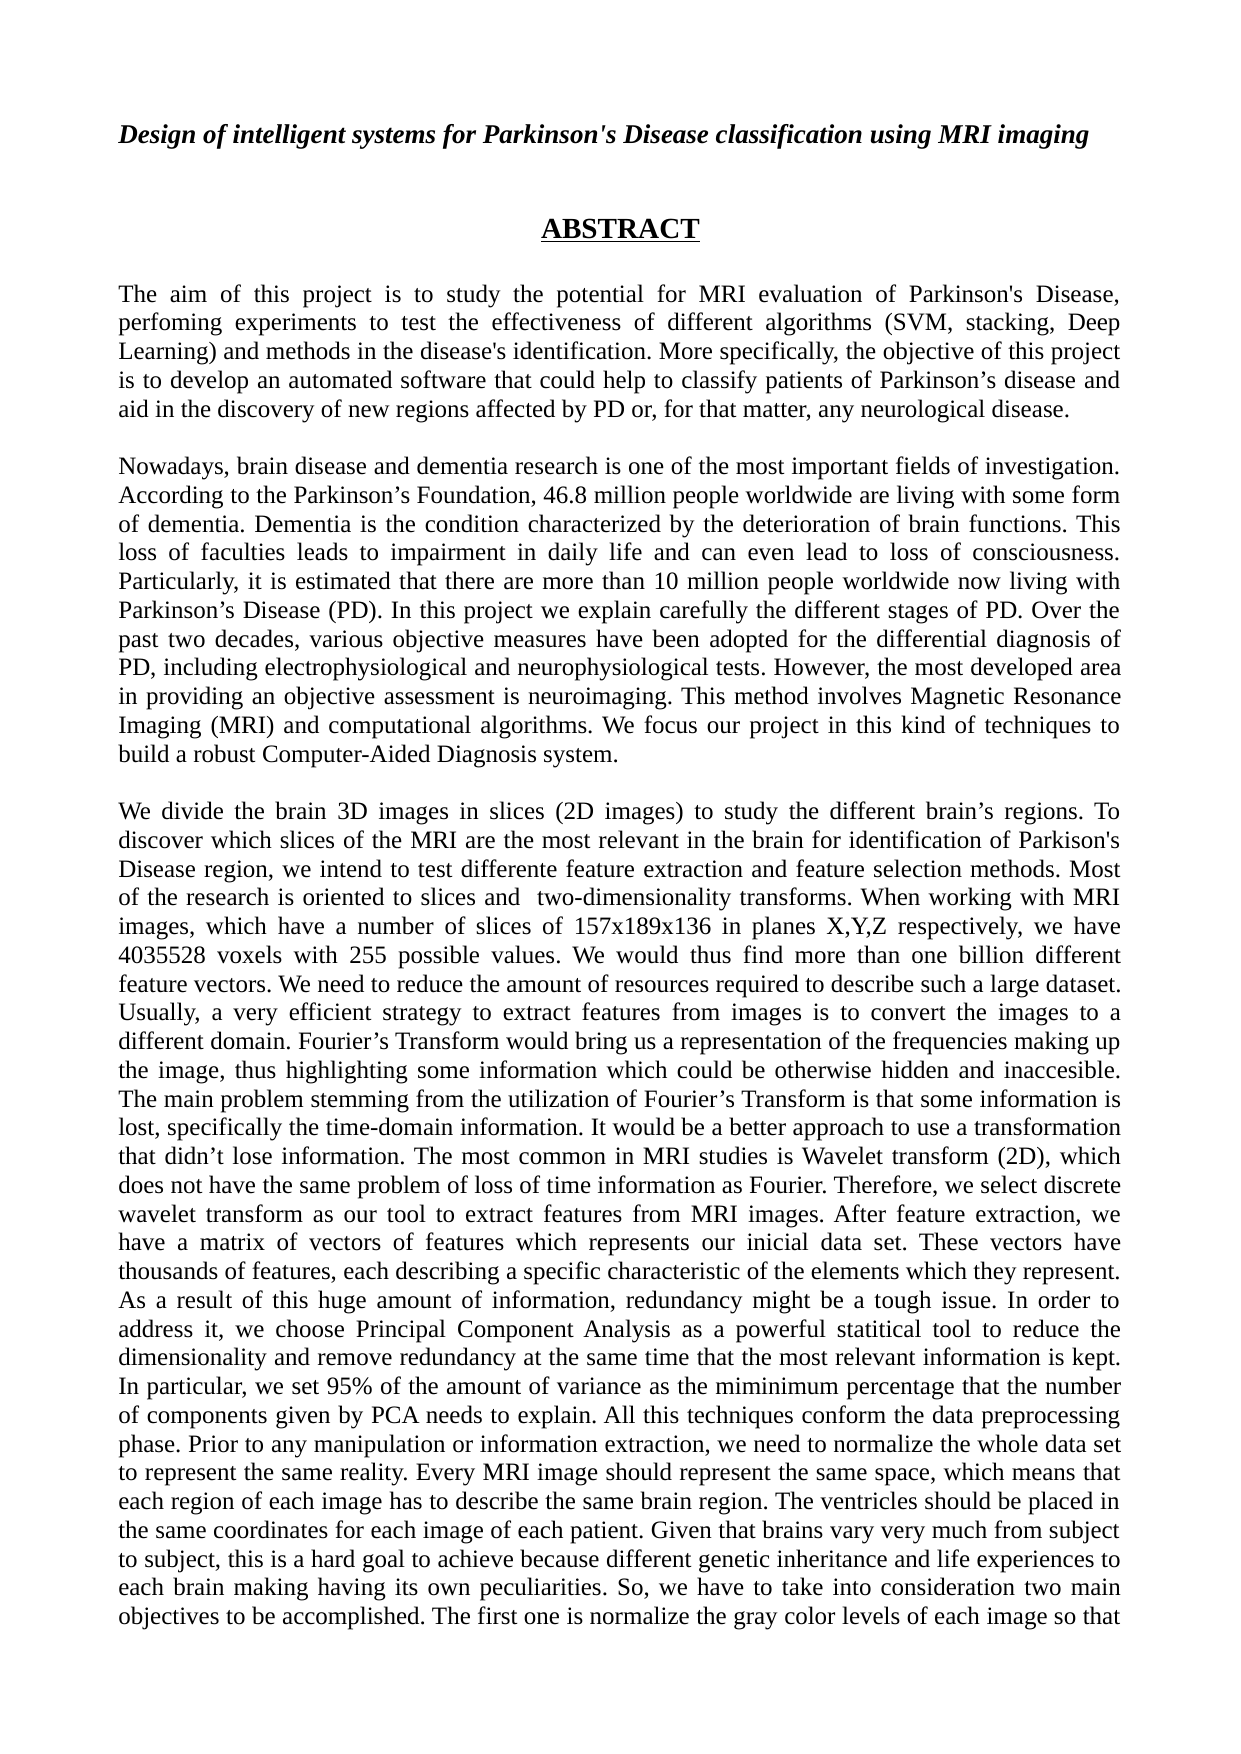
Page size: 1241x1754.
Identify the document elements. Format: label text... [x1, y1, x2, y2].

text Nowadays, brain disease and dementia research is one of the most important fields of investigation. According to the Parkinson’s Foundation, 46.8 million people worldwide are living with some form of dementia. Dementia is the condition characterized by the deterioration of brain functions. This loss of faculties leads to impairment in daily life and can even lead to loss of consciousness. Particularly, it is estimated that there are more than 10 million people worldwide now living with Parkinson’s Disease (PD). In this project we explain carefully the different stages of PD. Over the past two decades, various objective measures have been adopted for the differential diagnosis of PD, including electrophysiological and neurophysiological tests. However, the most developed area in providing an objective assessment is neuroimaging. This method involves Magnetic Resonance Imaging (MRI) and computational algorithms. We focus our project in this kind of techniques to build a robust Computer-Aided Diagnosis system. [118, 451, 1122, 767]
text ABSTRACT [118, 212, 1122, 245]
text Design of intelligent systems for Parkinson's Disease classification using MRI imaging [118, 118, 1122, 149]
text The aim of this project is to study the potential for MRI evaluation of Parkinson's Disease, perfoming experiments to test the effectiveness of different algorithms (SVM, stacking, Deep Learning) and methods in the disease's identification. More specifically, the objective of this project is to develop an automated software that could help to classify patients of Parkinson’s disease and aid in the discovery of new regions affected by PD or, for that matter, any neurological disease. [118, 279, 1122, 422]
text We divide the brain 3D images in slices (2D images) to study the different brain’s regions. To discover which slices of the MRI are the most relevant in the brain for identification of Parkison's Disease region, we intend to test differente feature extraction and feature selection methods. Most of the research is oriented to slices and two-dimensionality transforms. When working with MRI images, which have a number of slices of 157x189x136 in planes X,Y,Z respectively, we have 4035528 voxels with 255 possible values. We would thus find more than one billion different feature vectors. We need to reduce the amount of resources required to describe such a large dataset. Usually, a very efficient strategy to extract features from images is to convert the images to a different domain. Fourier’s Transform would bring us a representation of the frequencies making up the image, thus highlighting some information which could be otherwise hidden and inaccesible. The main problem stemming from the utilization of Fourier’s Transform is that some information is lost, specifically the time-domain information. It would be a better approach to use a transformation that didn’t lose information. The most common in MRI studies is Wavelet transform (2D), which does not have the same problem of loss of time information as Fourier. Therefore, we select discrete wavelet transform as our tool to extract features from MRI images. After feature extraction, we have a matrix of vectors of features which represents our inicial data set. These vectors have thousands of features, each describing a specific characteristic of the elements which they represent. As a result of this huge amount of information, redundancy might be a tough issue. In order to address it, we choose Principal Component Analysis as a powerful statitical tool to reduce the dimensionality and remove redundancy at the same time that the most relevant information is kept. In particular, we set 95% of the amount of variance as the miminimum percentage that the number of components given by PCA needs to explain. All this techniques conform the data preprocessing phase. Prior to any manipulation or information extraction, we need to normalize the whole data set to represent the same reality. Every MRI image should represent the same space, which means that each region of each image has to describe the same brain region. The ventricles should be placed in the same coordinates for each image of each patient. Given that brains vary very much from subject to subject, this is a hard goal to achieve because different genetic inheritance and life experiences to each brain making having its own peculiarities. So, we have to take into consideration two main objectives to be accomplished. The first one is normalize the gray color levels of each image so that [118, 796, 1122, 1630]
